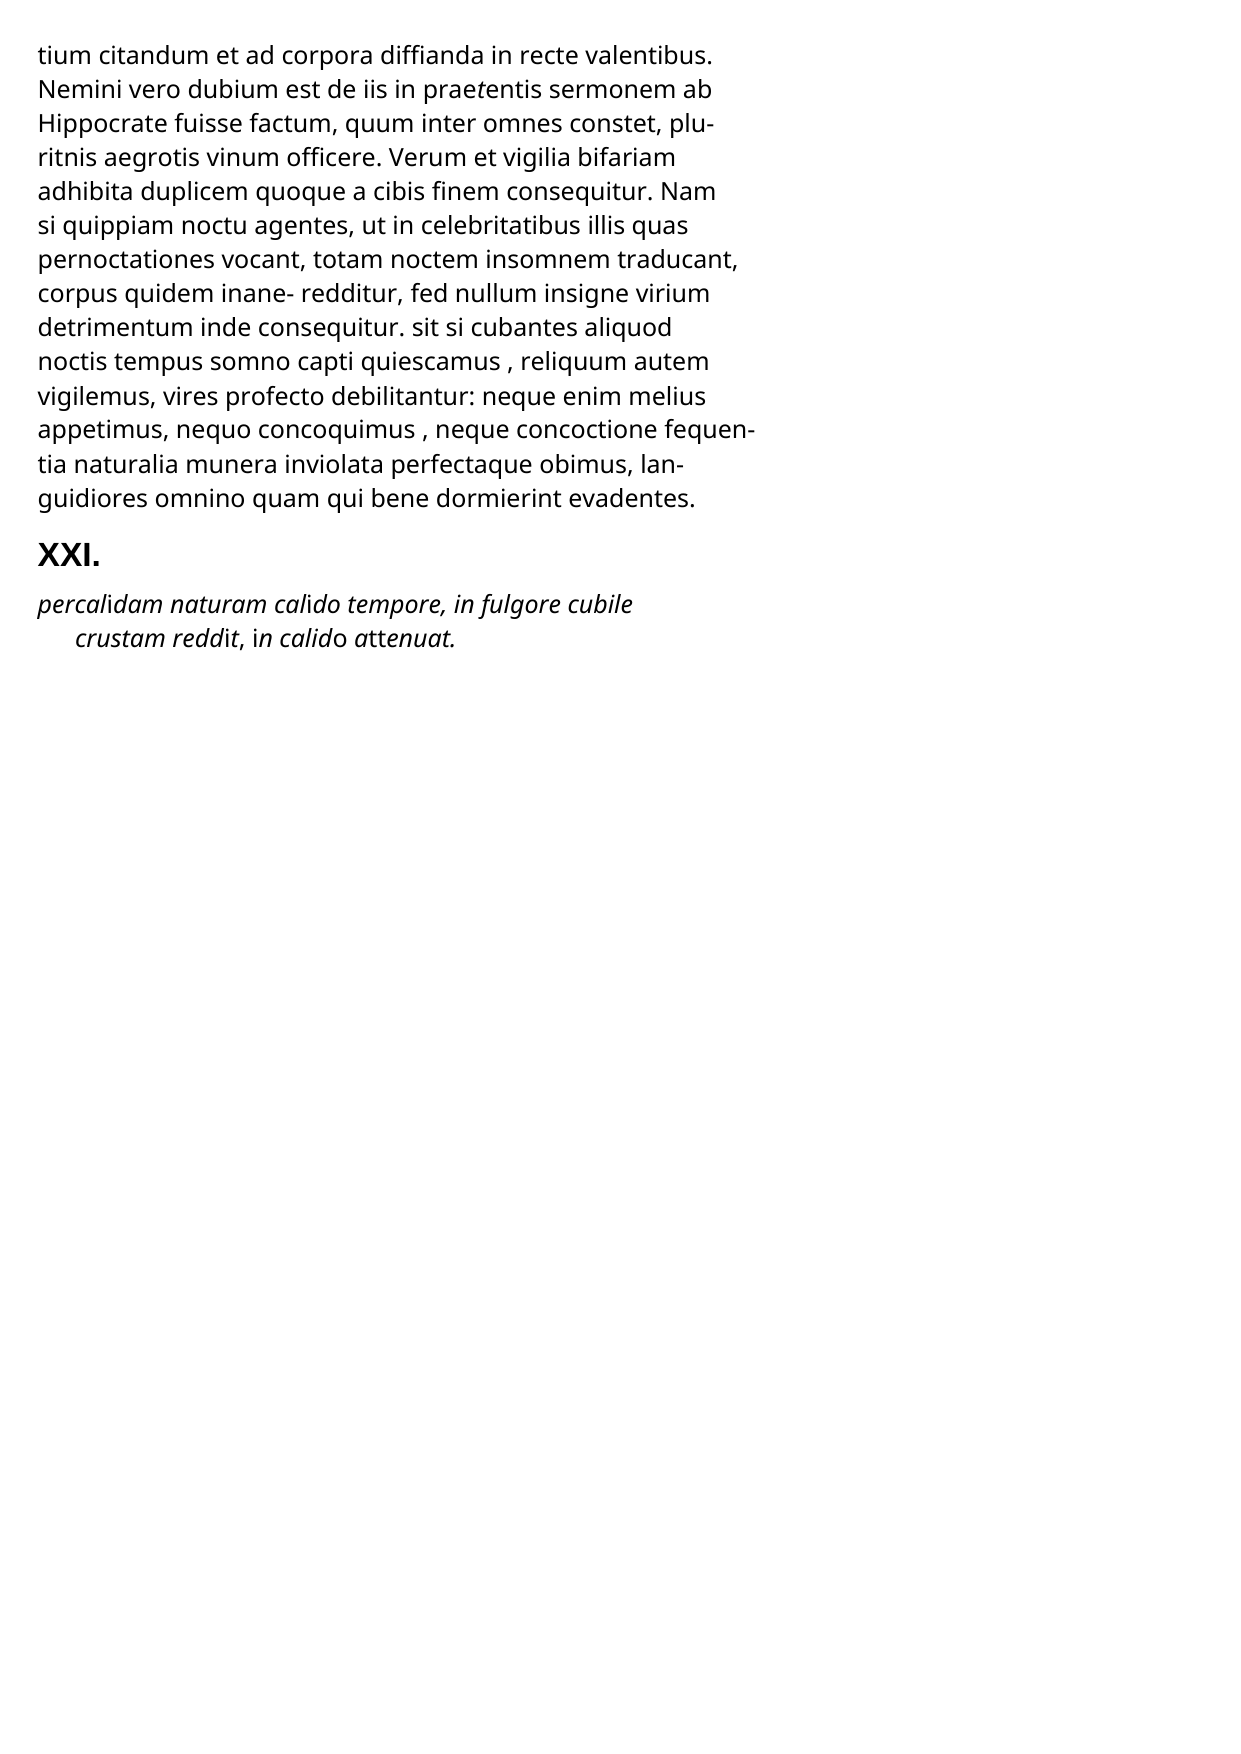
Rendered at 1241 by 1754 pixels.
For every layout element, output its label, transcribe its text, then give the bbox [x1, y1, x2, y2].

text tium citandum et ad corpora diffianda in recte valentibus. Nemini vero dubium est de iis in praetentis sermonem ab Hippocrate fuisse factum, quum inter omnes constet, plu- ritnis aegrotis vinum officere. Verum et vigilia bifariam adhibita duplicem quoque a cibis finem consequitur. Nam si quippiam noctu agentes, ut in celebritatibus illis quas pernoctationes vocant, totam noctem insomnem traducant, corpus quidem inane- redditur, fed nullum insigne virium detrimentum inde consequitur. sit si cubantes aliquod noctis tempus somno capti quiescamus , reliquum autem vigilemus, vires profecto debilitantur: neque enim melius appetimus, nequo concoquimus , neque concoctione fequen- tia naturalia munera inviolata perfectaque obimus, lan- guidiores omnino quam qui bene dormierint evadentes. [37, 37, 1203, 514]
subtitle XXI. [37, 535, 1203, 574]
text percalidam naturam calido tempore, in fulgore cubile crustam reddit, in calido attenuat. [37, 586, 1203, 654]
